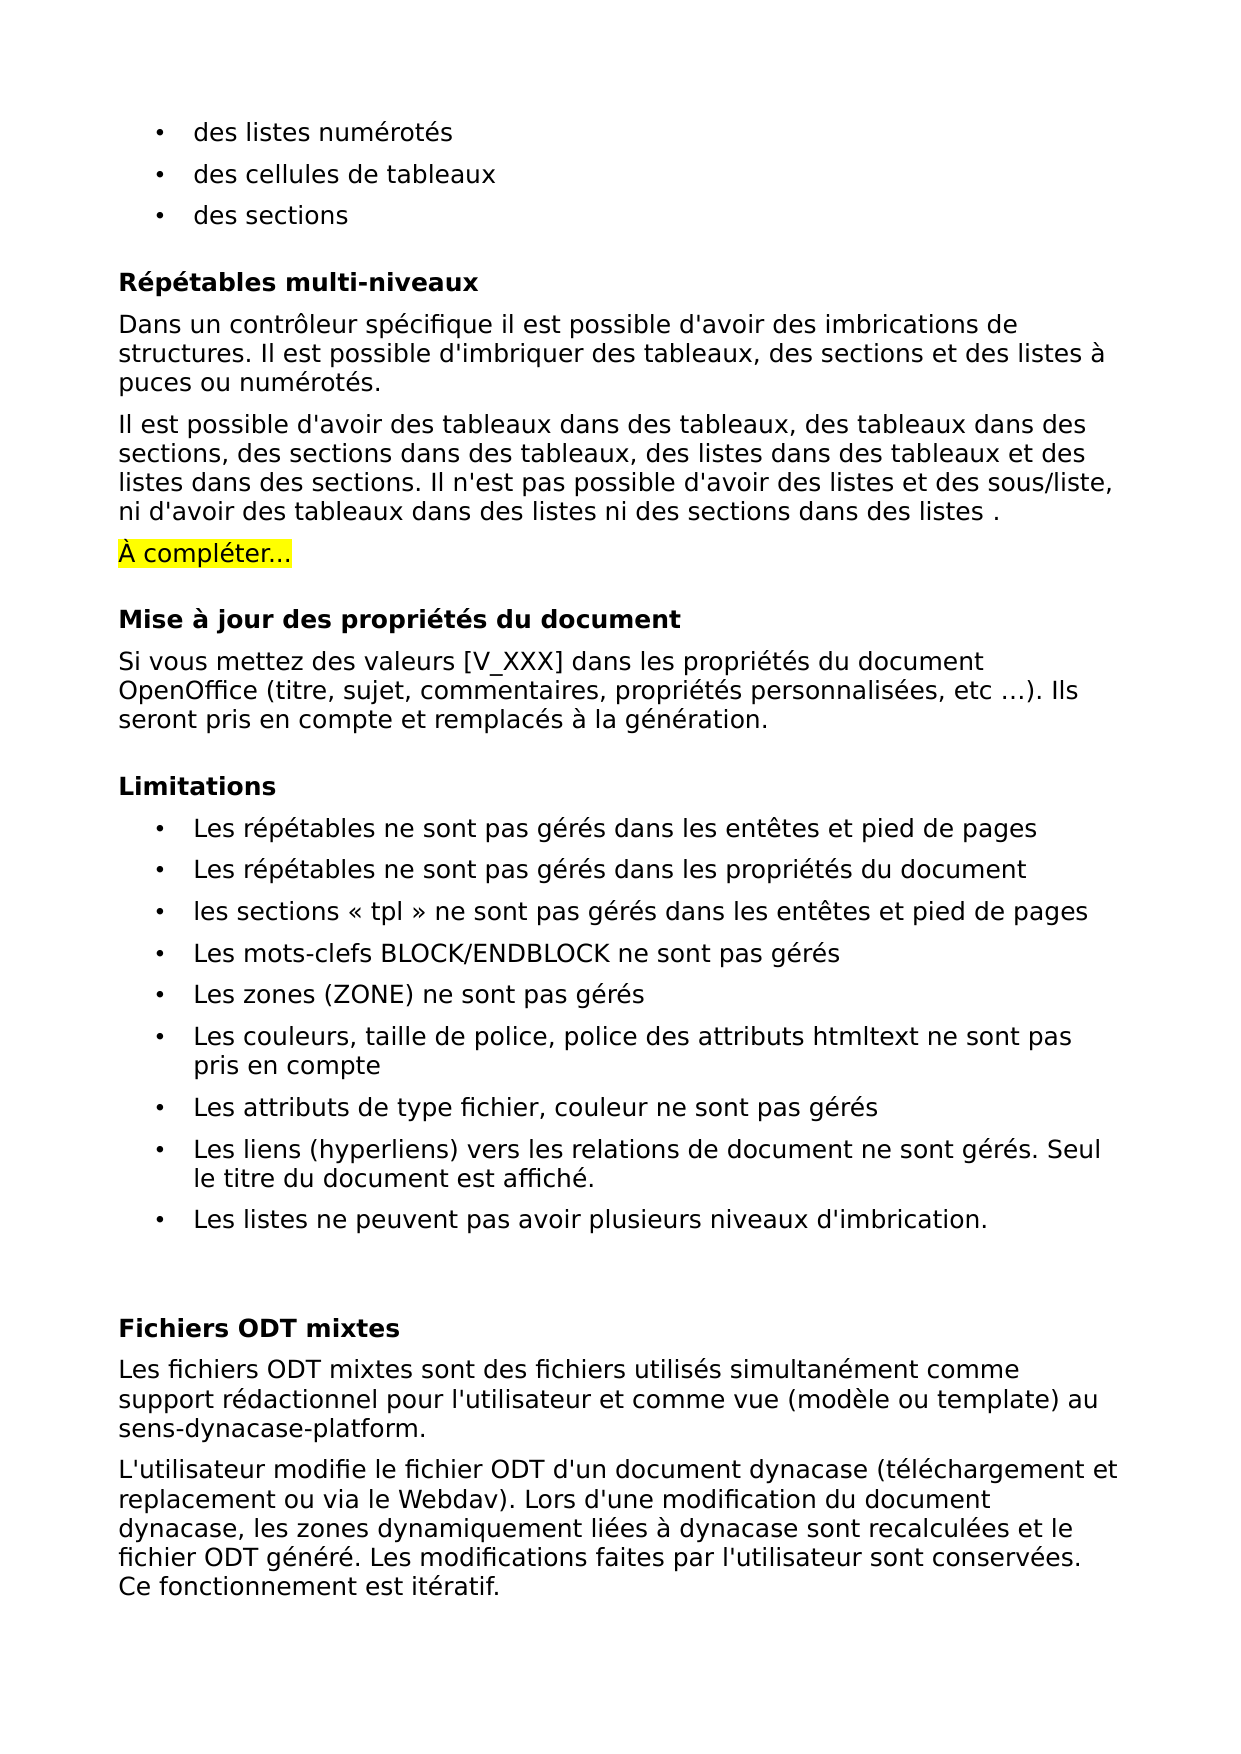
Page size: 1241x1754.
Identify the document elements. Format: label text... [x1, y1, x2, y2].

list Les couleurs, taille de police, police des attributs htmltext ne sont pas pris en compte [156, 1022, 1122, 1081]
text Dans un contrôleur spécifique il est possible d'avoir des imbrications de structures. Il est possible d'imbriquer des tableaux, des sections et des listes à puces ou numérotés. [118, 310, 1122, 397]
list les sections « tpl » ne sont pas gérés dans les entêtes et pied de pages [156, 897, 1122, 926]
list des cellules de tableaux [156, 160, 1122, 189]
subtitle Fichiers ODT mixtes [118, 1314, 1122, 1343]
text Si vous mettez des valeurs [V_XXX] dans les propriétés du document OpenOffice (titre, sujet, commentaires, propriétés personnalisées, etc …). Ils seront pris en compte et remplacés à la génération. [118, 647, 1122, 735]
list Les répétables ne sont pas gérés dans les propriétés du document [156, 856, 1122, 885]
list Les liens (hyperliens) vers les relations de document ne sont gérés. Seul le titre du document est affiché. [156, 1135, 1122, 1193]
list Les listes ne peuvent pas avoir plusieurs niveaux d'imbrication. [156, 1206, 1122, 1235]
subtitle Limitations [118, 772, 1122, 801]
text Il est possible d'avoir des tableaux dans des tableaux, des tableaux dans des sections, des sections dans des tableaux, des listes dans des tableaux et des listes dans des sections. Il n'est pas possible d'avoir des listes et des sous/liste, ni d'avoir des tableaux dans des listes ni des sections dans des listes . [118, 410, 1122, 526]
list Les répétables ne sont pas gérés dans les entêtes et pied de pages [156, 814, 1122, 843]
subtitle Mise à jour des propriétés du document [118, 606, 1122, 635]
text À compléter... [118, 539, 1122, 568]
list Les attributs de type fichier, couleur ne sont pas gérés [156, 1093, 1122, 1122]
list Les zones (ZONE) ne sont pas gérés [156, 981, 1122, 1010]
list Les mots-clefs BLOCK/ENDBLOCK ne sont pas gérés [156, 939, 1122, 968]
list des sections [156, 201, 1122, 231]
text L'utilisateur modifie le fichier ODT d'un document dynacase (téléchargement et replacement ou via le Webdav). Lors d'une modification du document dynacase, les zones dynamiquement liées à dynacase sont recalculées et le fichier ODT généré. Les modifications faites par l'utilisateur sont conservées. Ce fonctionnement est itératif. [118, 1456, 1122, 1601]
text Les fichiers ODT mixtes sont des fichiers utilisés simultanément comme support rédactionnel pour l'utilisateur et comme vue (modèle ou template) au sens-dynacase-platform. [118, 1356, 1122, 1443]
list des listes numérotés [156, 118, 1122, 147]
subtitle Répétables multi-niveaux [118, 268, 1122, 297]
